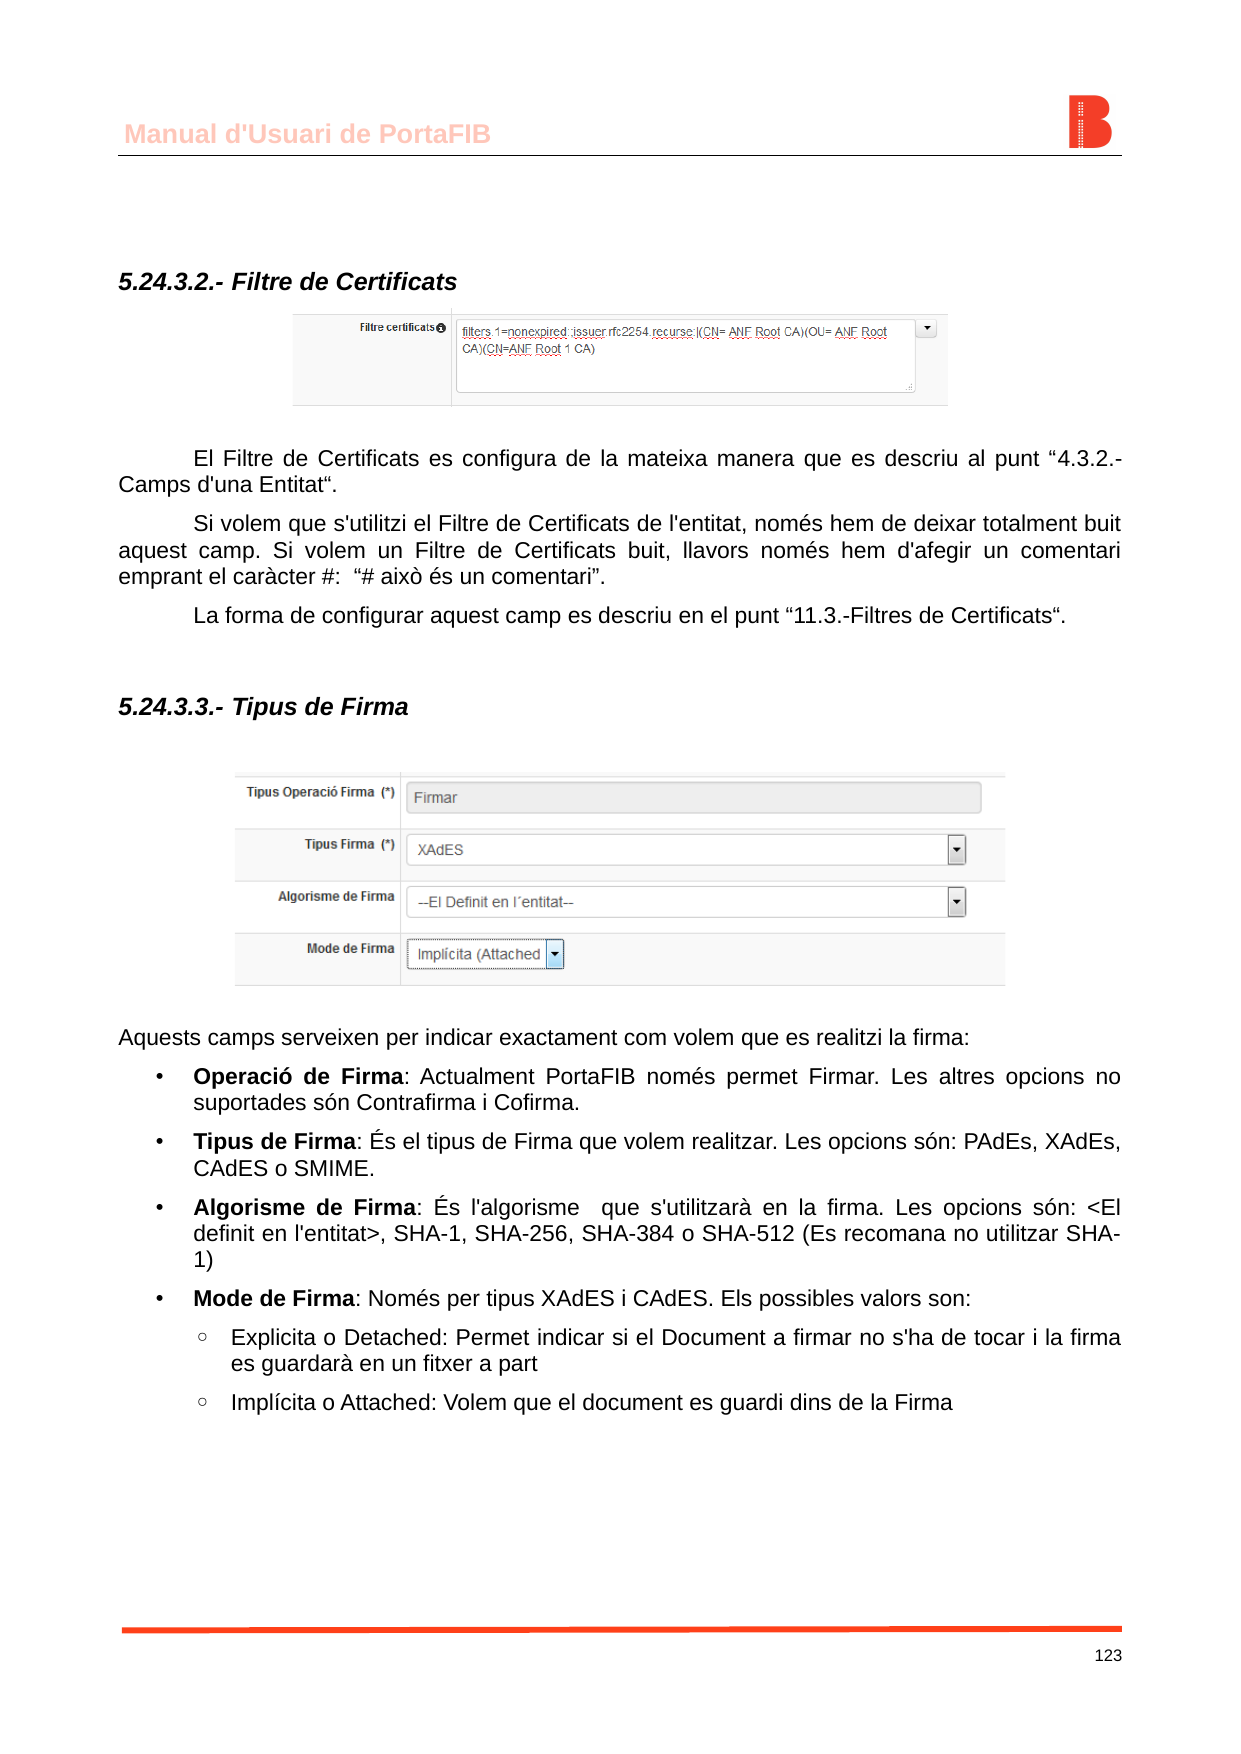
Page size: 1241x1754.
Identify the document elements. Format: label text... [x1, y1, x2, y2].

picture [1063, 94, 1117, 150]
text La forma de configurar aquest camp es descriu en el punt “11.3Filtres de Certificats“. [118, 602, 1122, 628]
picture [292, 308, 948, 407]
text Aquests camps serveixen per indicar exactament com volem que es realitzi la firma: [118, 1024, 1122, 1051]
list Operació de Firma: Actualment PortaFIB només permet Firmar. Les altres opcions no suportades són Contrafirma i Cofirma. [156, 1063, 1122, 1116]
subtitle Tipus de Firma [118, 692, 1122, 721]
list Mode de Firma: Només per tipus XAdES i CAdES. Els possibles valors son: [156, 1285, 1122, 1311]
list Tipus de Firma: És el tipus de Firma que volem realitzar. Les opcions són: PAdEs, XAdEs, CAdES o SMIME. [156, 1128, 1122, 1181]
picture [234, 772, 1006, 986]
list Algorisme de Firma: És l'algorisme que s'utilitzarà en la firma. Les opcions són: <El definit en l'entitat>, SHA-1, SHA-256, SHA-384 o SHA-512 (Es recomana no utilitzar SHA-1) [156, 1193, 1122, 1272]
list Implícita o Attached: Volem que el document es guardi dins de la Firma [193, 1389, 1122, 1415]
text El Filtre de Certificats es configura de la mateixa manera que es descriu al punt “4.3.2Camps d'una Entitat“. [118, 445, 1122, 498]
list Explicita o Detached: Permet indicar si el Document a firmar no s'ha de tocar i la firma es guardarà en un fitxer a part [193, 1324, 1122, 1377]
subtitle Filtre de Certificats [118, 267, 1122, 296]
text Si volem que s'utilitzi el Filtre de Certificats de l'entitat, només hem de deixar totalment buit aquest camp. Si volem un Filtre de Certificats buit, llavors només hem d'afegir un comentari emprant el caràcter #: “# això és un comentari”. [118, 510, 1122, 589]
